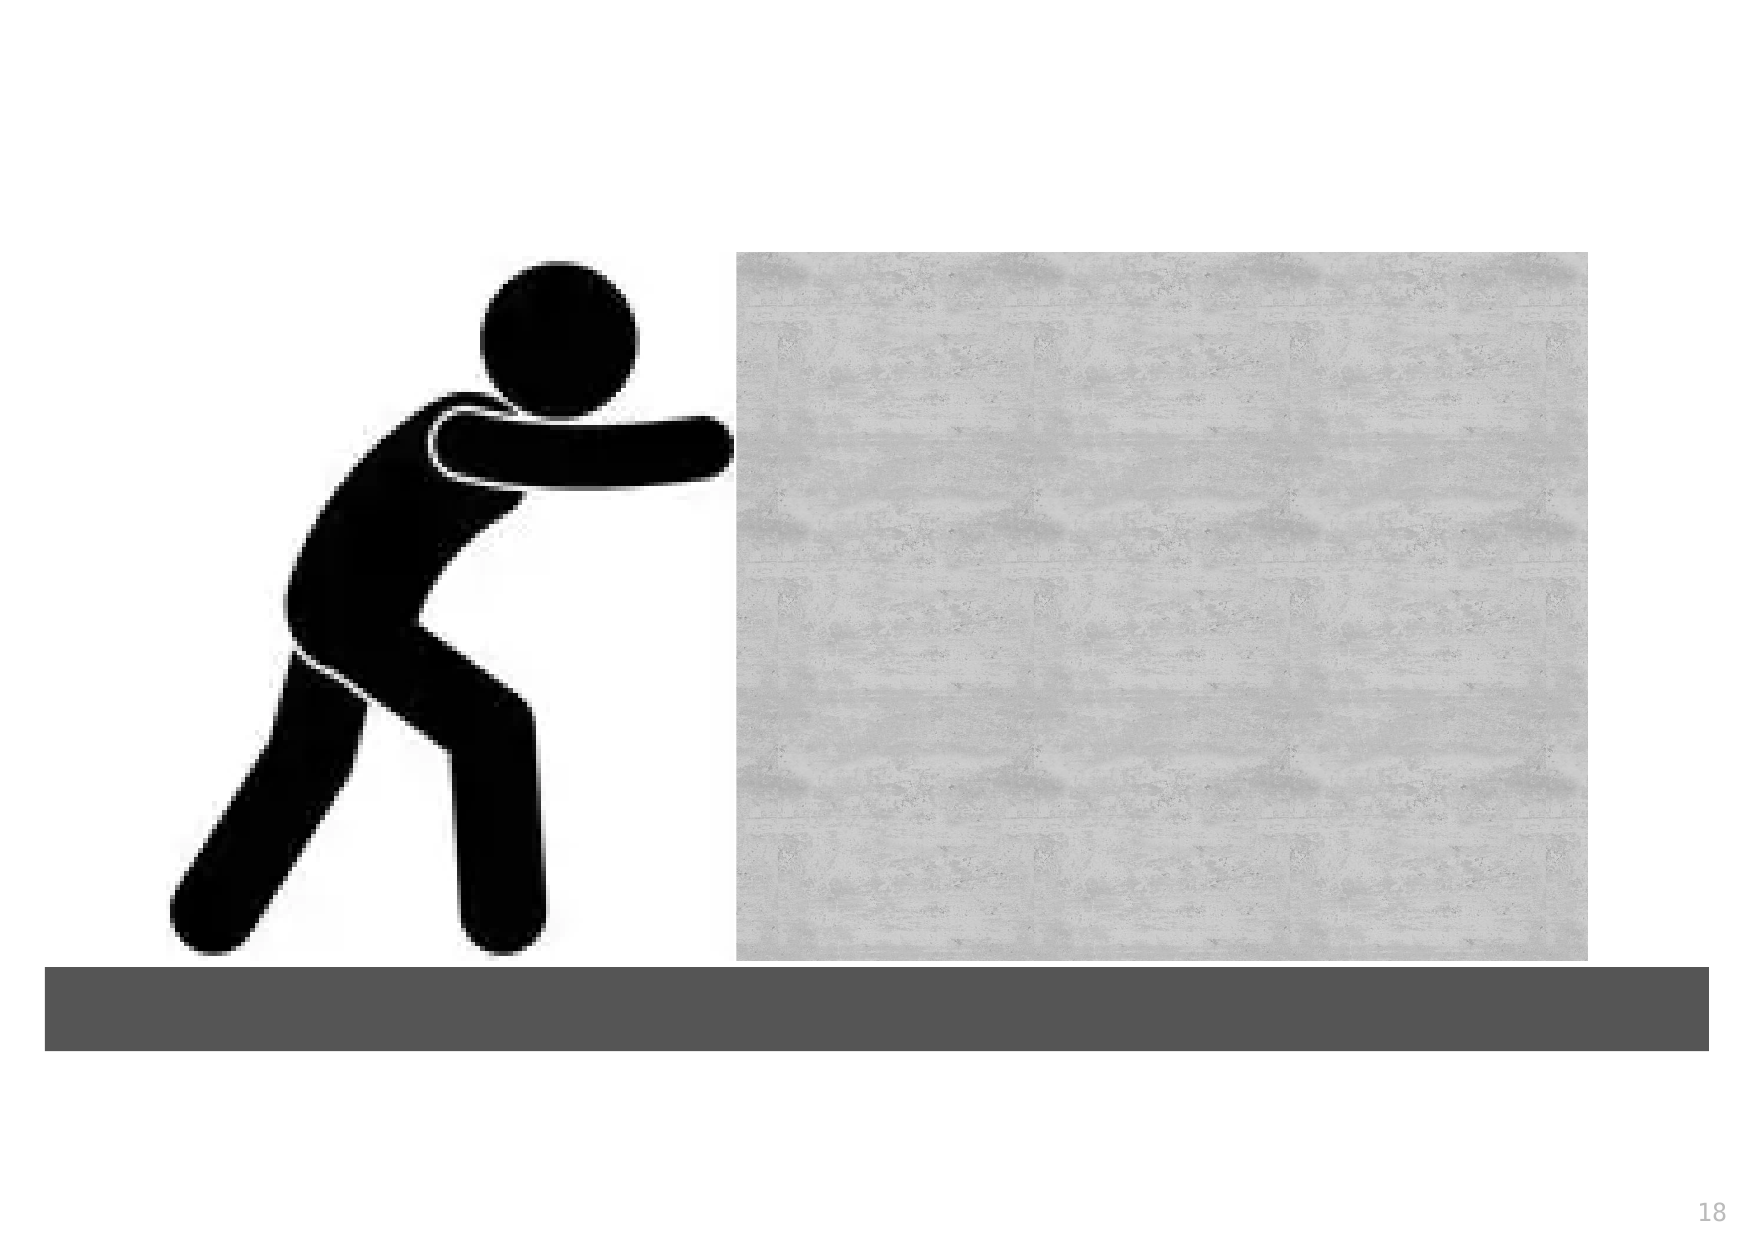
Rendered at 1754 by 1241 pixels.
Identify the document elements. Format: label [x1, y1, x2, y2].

text_box [44, 967, 1709, 1052]
text_box [736, 252, 1588, 961]
picture [166, 252, 734, 961]
